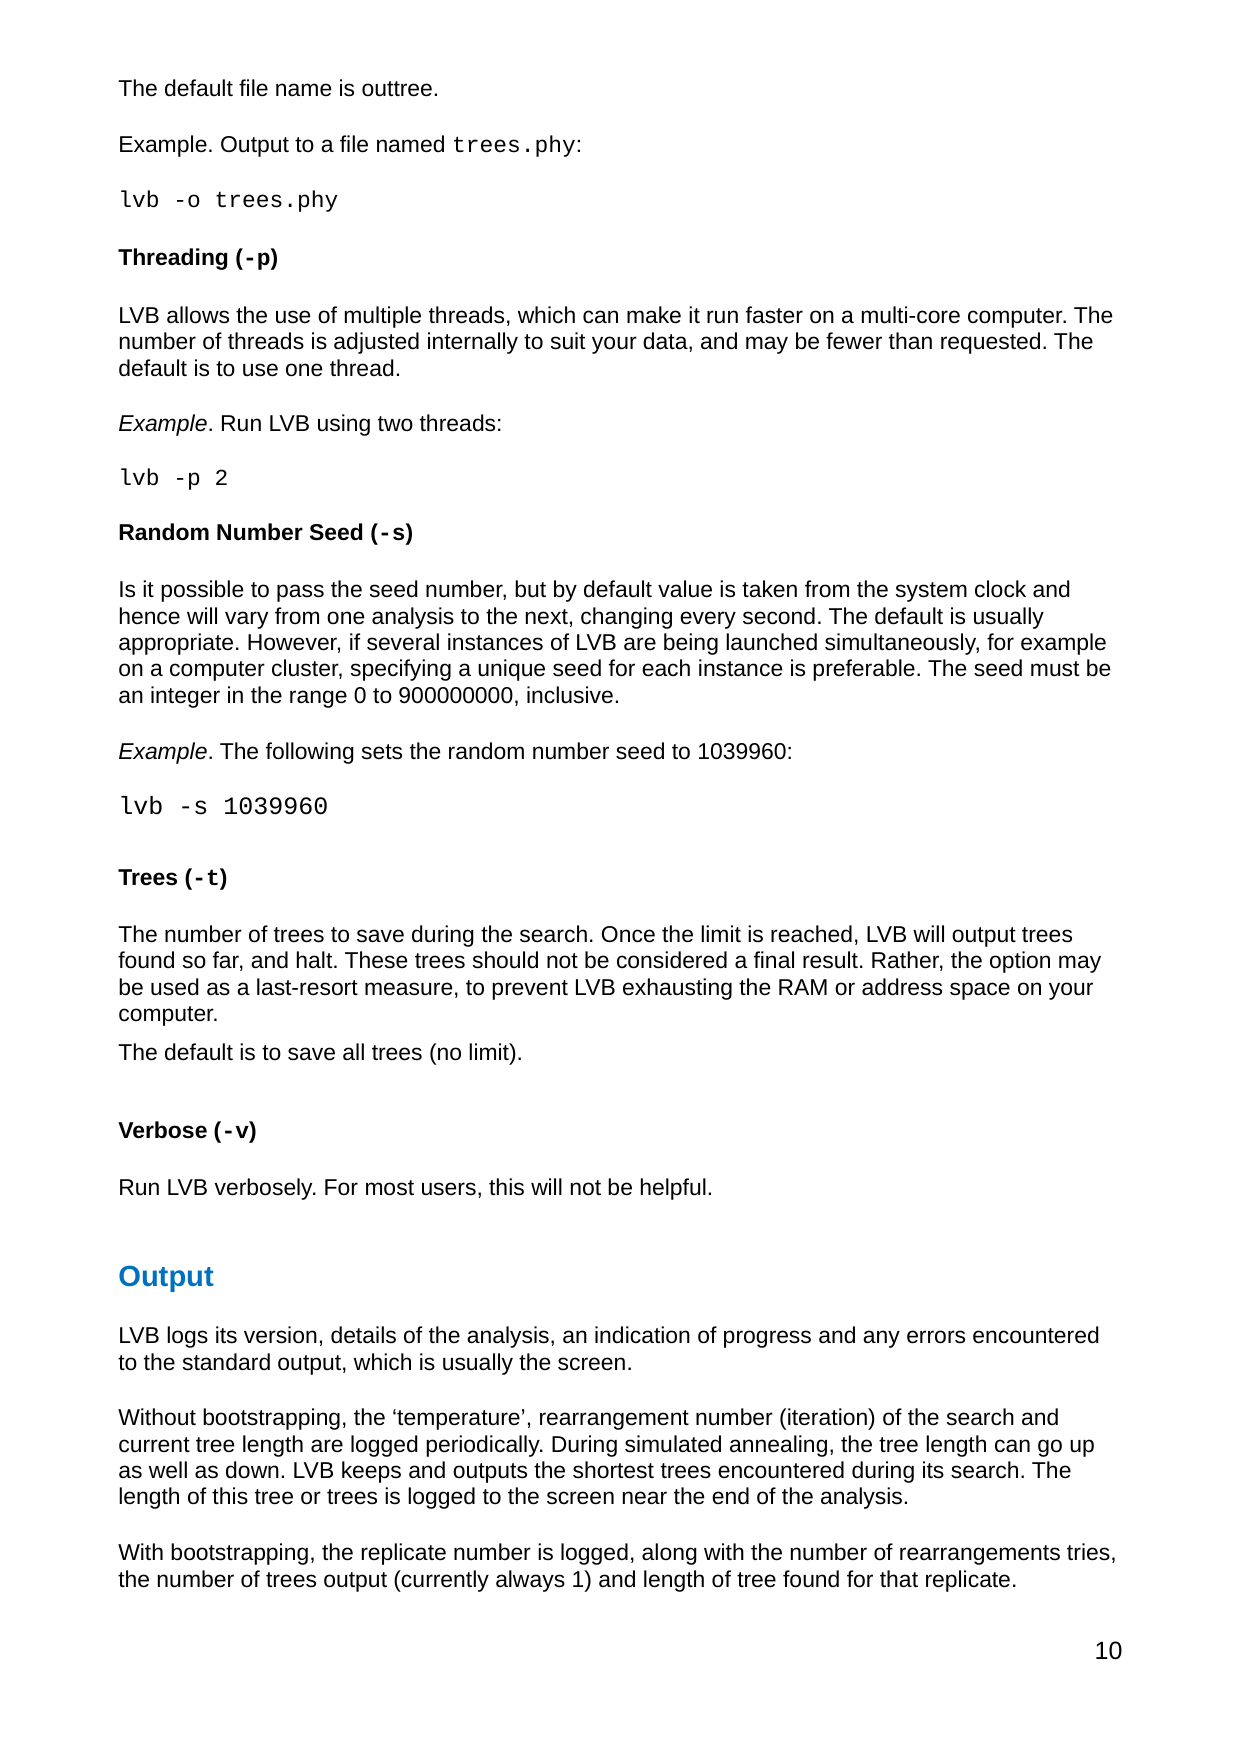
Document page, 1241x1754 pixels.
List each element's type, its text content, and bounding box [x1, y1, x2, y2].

subtitle Output [118, 1259, 1122, 1293]
subtitle Random Number Seed (-s) [118, 518, 1122, 547]
text LVB allows the use of multiple threads, which can make it run faster on a multi-core computer. The number of threads is adjusted internally to suit your data, and may be fewer than requested. The default is to use one thread. [118, 302, 1122, 381]
text LVB logs its version, details of the analysis, an indication of progress and any errors encountered to the standard output, which is usually the screen. [118, 1322, 1122, 1375]
text The number of trees to save during the search. Once the limit is reached, LVB will output trees found so far, and halt. These trees should not be considered a final result. Rather, the option may be used as a last-resort measure, to prevent LVB exhausting the RAM or address space on your computer. [118, 921, 1122, 1026]
text The default is to save all trees (no limit). [118, 1039, 1122, 1065]
subtitle Threading (-p) [118, 244, 1122, 272]
text lvb -p 2 [118, 466, 1122, 492]
text Example. Output to a file named trees.phy: [118, 131, 1122, 159]
text Without bootstrapping, the ‘temperature’, rearrangement number (iteration) of the search and current tree length are logged periodically. During simulated annealing, the tree length can go up as well as down. LVB keeps and outputs the shortest trees encountered during its search. The length of this tree or trees is logged to the screen near the end of the analysis. [118, 1404, 1122, 1510]
text Example. Run LVB using two threads: [118, 410, 1122, 437]
subtitle Verbose (-v) [118, 1117, 1122, 1145]
text lvb -o trees.phy [118, 189, 1122, 214]
text The default file name is outtree. [118, 75, 1122, 101]
text Run LVB verbosely. For most users, this will not be helpful. [118, 1174, 1122, 1201]
subtitle Trees (-t) [118, 863, 1122, 892]
text With bootstrapping, the replicate number is logged, along with the number of rearrangements tries, the number of trees output (currently always 1) and length of tree found for that replicate. [118, 1539, 1122, 1592]
text Example. The following sets the random number seed to 1039960: [118, 738, 1122, 764]
text lvb -s 1039960 [118, 793, 1122, 822]
text Is it possible to pass the seed number, but by default value is taken from the system clock and hence will vary from one analysis to the next, changing every second. The default is usually appropriate. However, if several instances of LVB are being launched simultaneously, for example on a computer cluster, specifying a unique seed for each instance is preferable. The seed must be an integer in the range 0 to 900000000, inclusive. [118, 576, 1122, 708]
